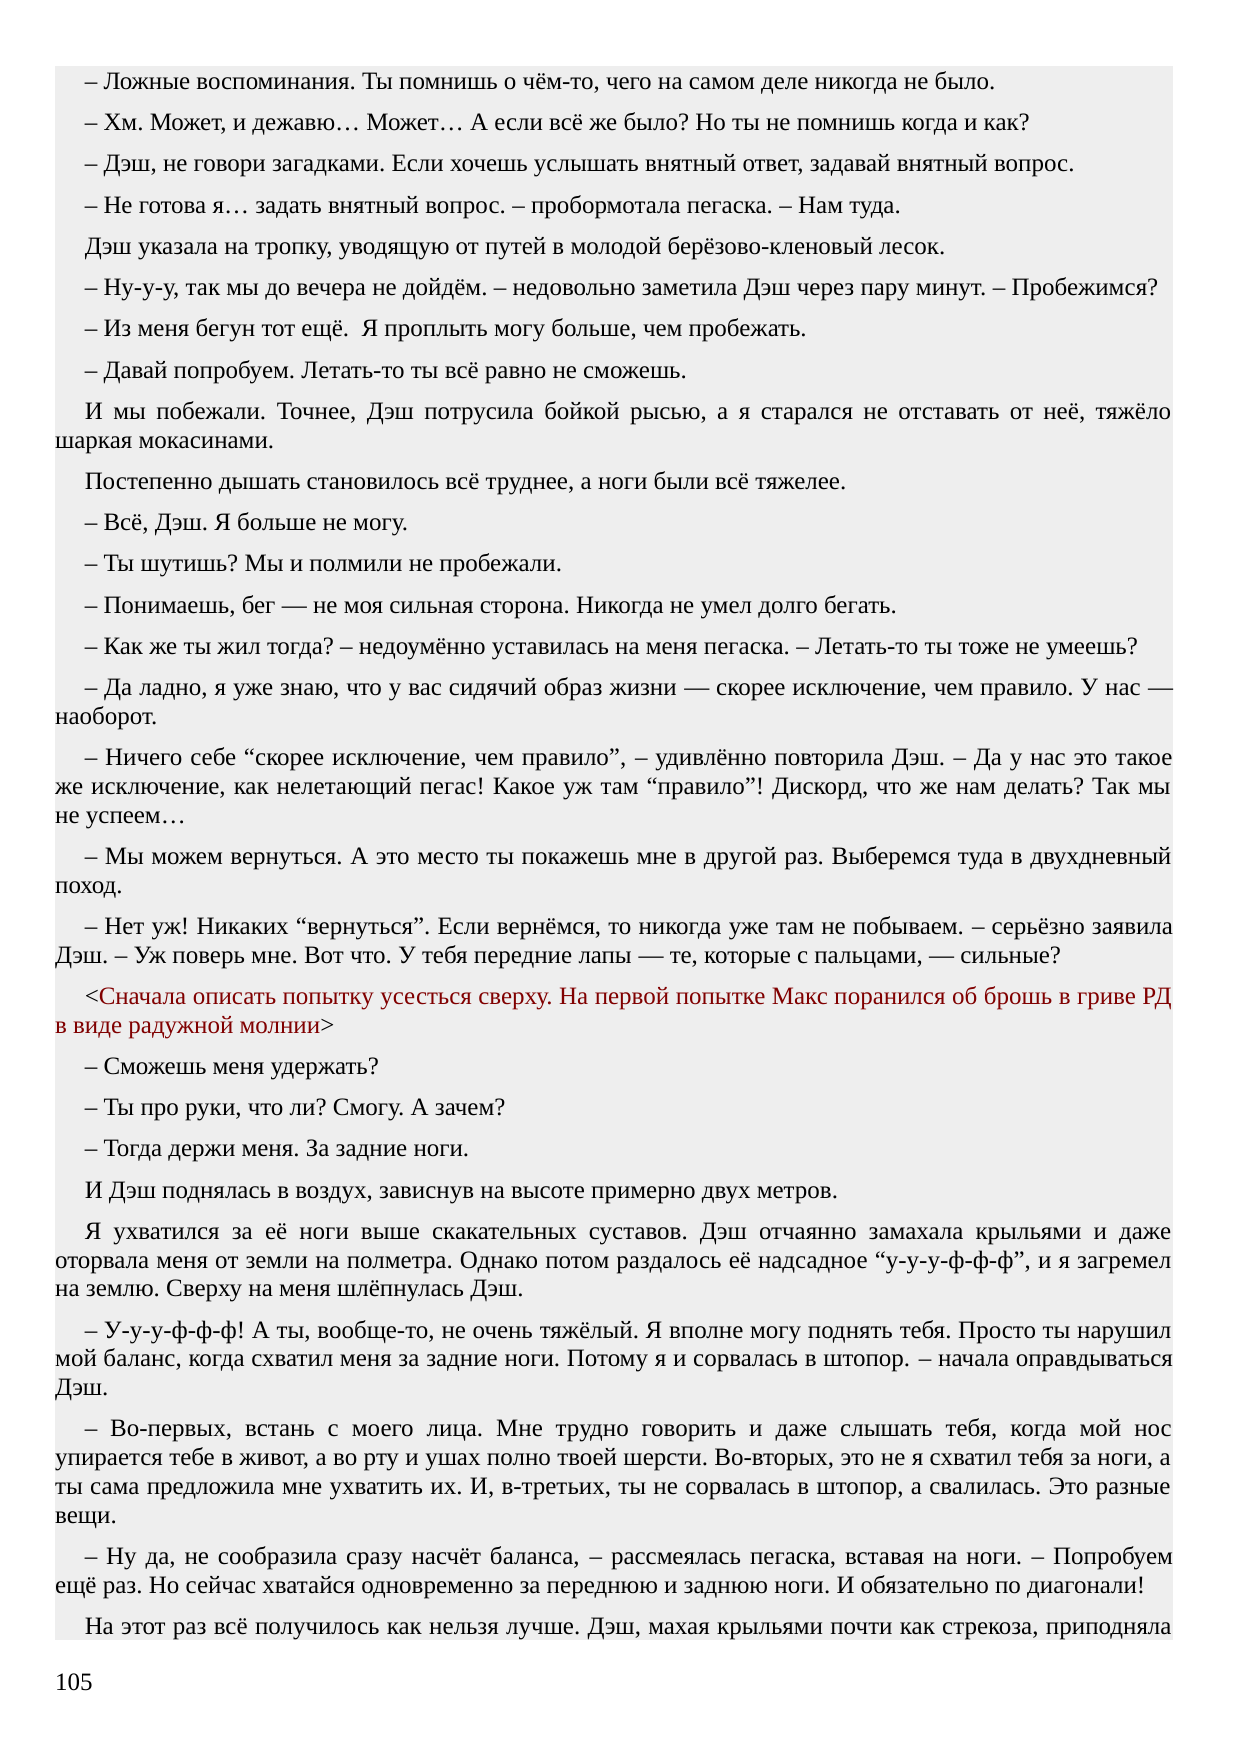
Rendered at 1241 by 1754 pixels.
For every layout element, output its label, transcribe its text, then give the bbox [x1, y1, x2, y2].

text – Да ладно, я уже знаю, что у вас сидячий образ жизни — скорее исключение, чем правило. У нас — наоборот. [55, 672, 1173, 730]
text И Дэш поднялась в воздух, зависнув на высоте примерно двух метров. [55, 1175, 1173, 1203]
text Постепенно дышать становилось всё труднее, а ноги были всё тяжелее. [55, 466, 1173, 495]
text Дэш указала на тропку, уводящую от путей в молодой берёзово-кленовый лесок. [55, 231, 1173, 260]
text – Тогда держи меня. За задние ноги. [55, 1133, 1173, 1162]
text – У-у-у-ф-ф-ф! А ты, вообще-то, не очень тяжёлый. Я вполне могу поднять тебя. Просто ты нарушил мой баланс, когда схватил меня за задние ноги. Потому я и сорвалась в штопор. – начала оправдываться Дэш. [55, 1315, 1173, 1401]
text – Из меня бегун тот ещё. Я проплыть могу больше, чем пробежать. [55, 313, 1173, 342]
text – Сможешь меня удержать? [55, 1051, 1173, 1080]
text И мы побежали. Точнее, Дэш потрусила бойкой рысью, а я старался не отставать от неё, тяжёло шаркая мокасинами. [55, 396, 1173, 453]
text – Во-первых, встань с моего лица. Мне трудно говорить и даже слышать тебя, когда мой нос упирается тебе в живот, а во рту и ушах полно твоей шерсти. Во-вторых, это не я схватил тебя за ноги, а ты сама предложила мне ухватить их. И, в-третьих, ты не сорвалась в штопор, а свалилась. Это разные вещи. [55, 1413, 1173, 1528]
text <Cначала описать попытку усесться сверху. На первой попытке Макс поранился об брошь в гриве РД в виде радужной молнии> [55, 981, 1173, 1038]
text – Как же ты жил тогда? – недоумённо уставилась на меня пегаска. – Летать-то ты тоже не умеешь? [55, 631, 1173, 660]
text – Не готова я… задать внятный вопрос. – пробормотала пегаска. – Нам туда. [55, 190, 1173, 218]
text – Нет уж! Никаких “вернуться”. Если вернёмся, то никогда уже там не побываем. – серьёзно заявила Дэш. – Уж поверь мне. Вот что. У тебя передние лапы — те, которые с пальцами, — сильные? [55, 911, 1173, 968]
text – Всё, Дэш. Я больше не могу. [55, 507, 1173, 536]
text – Ты шутишь? Мы и полмили не пробежали. [55, 548, 1173, 577]
text – Давай попробуем. Летать-то ты всё равно не сможешь. [55, 355, 1173, 383]
text На этот раз всё получилось как нельзя лучше. Дэш, махая крыльями почти как стрекоза, приподняла [55, 1611, 1173, 1640]
text – Дэш, не говори загадками. Если хочешь услышать внятный ответ, задавай внятный вопрос. [55, 148, 1173, 177]
text Я ухватился за её ноги выше скакательных суставов. Дэш отчаянно замахала крыльями и даже оторвала меня от земли на полметра. Однако потом раздалось её надсадное “у-у-у-ф-ф-ф”, и я загремел на землю. Сверху на меня шлёпнулась Дэш. [55, 1216, 1173, 1302]
text – Ну-у-у, так мы до вечера не дойдём. – недовольно заметила Дэш через пару минут. – Пробежимся? [55, 272, 1173, 301]
text – Хм. Может, и дежавю… Может… А если всё же было? Но ты не помнишь когда и как? [55, 107, 1173, 136]
text – Ничего себе “скорее исключение, чем правило”, – удивлённо повторила Дэш. – Да у нас это такое же исключение, как нелетающий пегас! Какое уж там “правило”! Дискорд, что же нам делать? Так мы не успеем… [55, 742, 1173, 828]
text – Понимаешь, бег — не моя сильная сторона. Никогда не умел долго бегать. [55, 590, 1173, 618]
text – Ложные воспоминания. Ты помнишь о чём-то, чего на самом деле никогда не было. [55, 66, 1173, 95]
text – Мы можем вернуться. А это место ты покажешь мне в другой раз. Выберемся туда в двухдневный поход. [55, 841, 1173, 898]
text – Ты про руки, что ли? Смогу. А зачем? [55, 1092, 1173, 1121]
text – Ну да, не сообразила сразу насчёт баланса, – рассмеялась пегаска, вставая на ноги. – Попробуем ещё раз. Но сейчас хватайся одновременно за переднюю и заднюю ноги. И обязательно по диагонали! [55, 1541, 1173, 1598]
